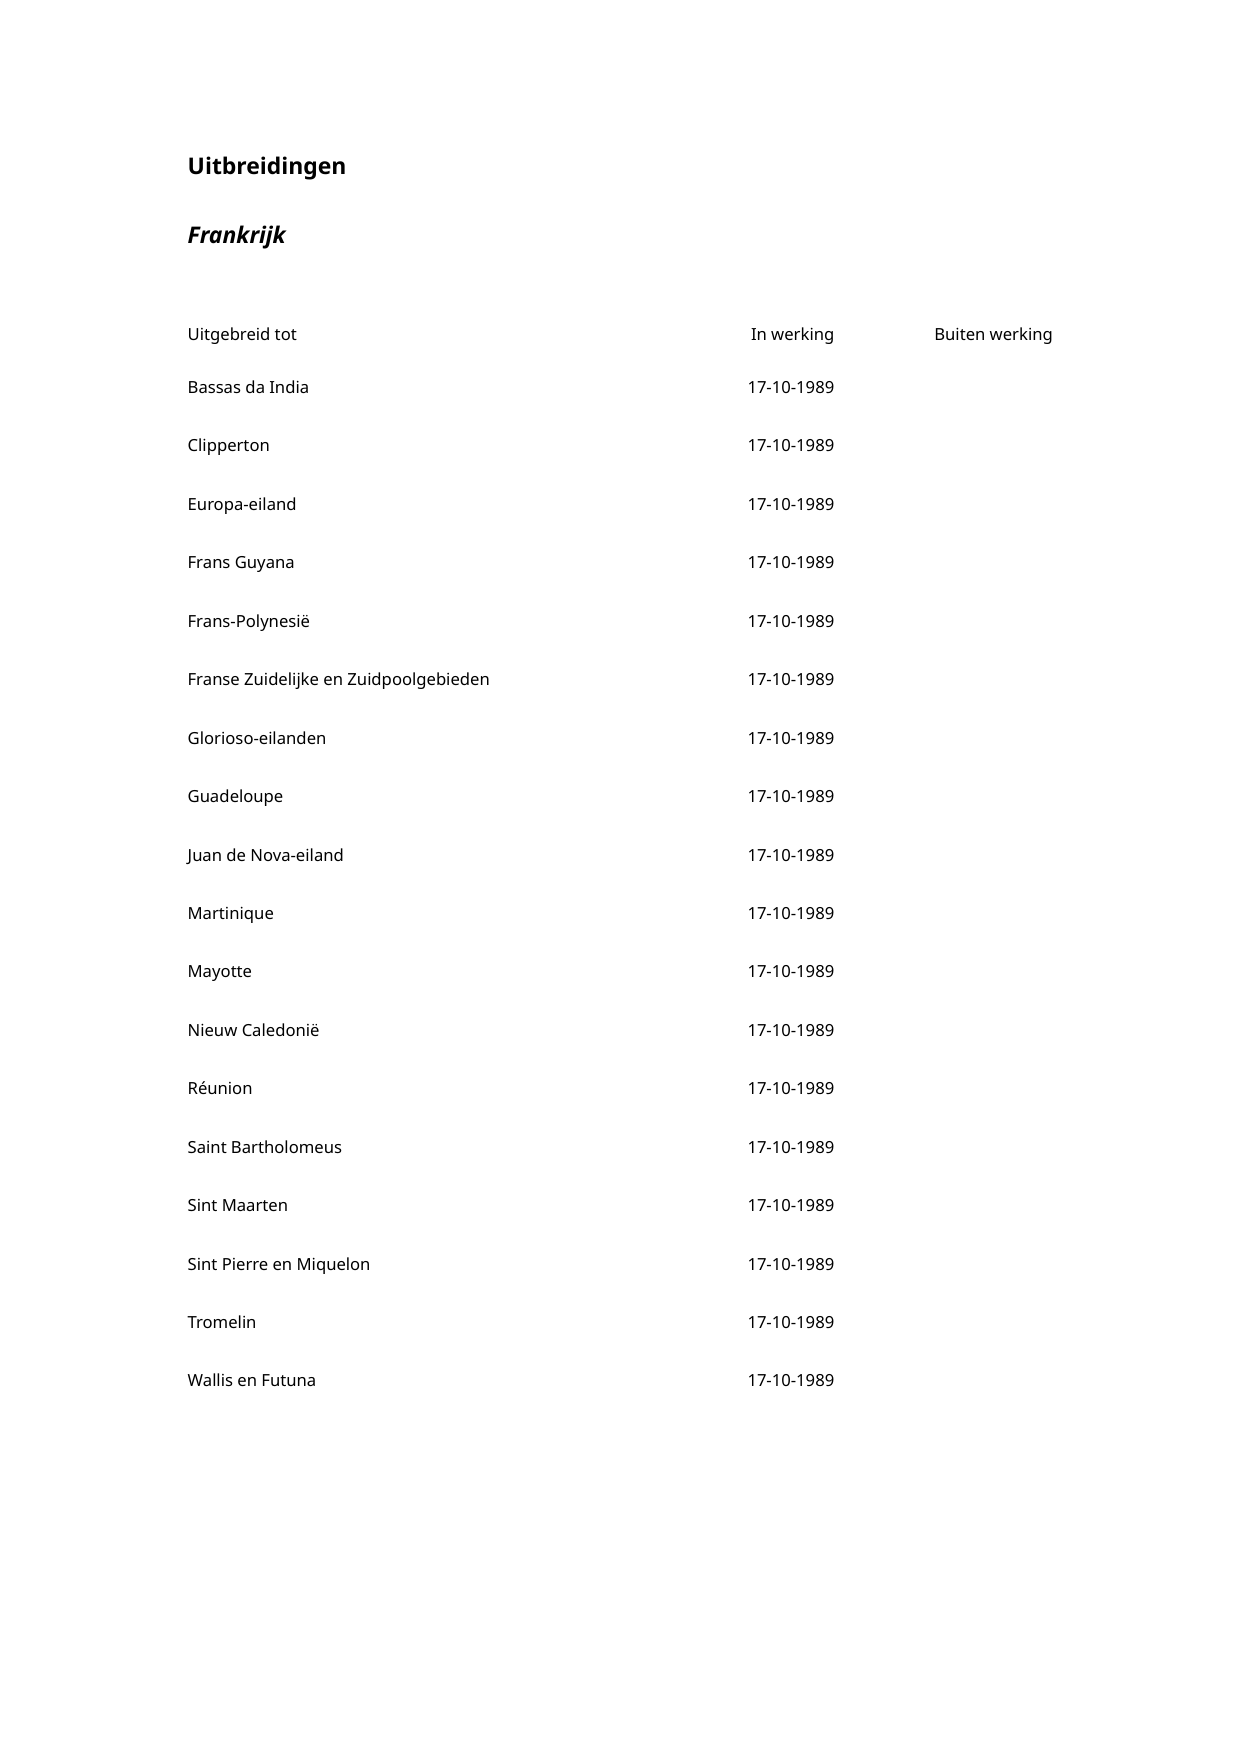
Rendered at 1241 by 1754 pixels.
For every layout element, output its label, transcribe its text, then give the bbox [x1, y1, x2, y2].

table_cell Wallis en Futuna [188, 1369, 616, 1427]
table_cell [834, 1311, 1053, 1369]
table_cell 17-10-1989 [616, 843, 834, 902]
table_cell [834, 1252, 1053, 1311]
table_cell 17-10-1989 [616, 726, 834, 785]
table_cell Mayotte [188, 960, 616, 1018]
table_cell [834, 785, 1053, 843]
table_cell Sint Pierre en Miquelon [188, 1252, 616, 1311]
table_cell 17-10-1989 [616, 1077, 834, 1135]
table_cell [834, 609, 1053, 668]
table_cell 17-10-1989 [616, 785, 834, 843]
table_cell Sint Maarten [188, 1194, 616, 1252]
table_cell [834, 551, 1053, 609]
table_cell 17-10-1989 [616, 1311, 834, 1369]
table_cell [834, 1194, 1053, 1252]
table_cell 17-10-1989 [616, 960, 834, 1018]
table_cell 17-10-1989 [616, 1019, 834, 1077]
table_header Buiten werking [834, 323, 1053, 376]
table_cell Nieuw Caledonië [188, 1019, 616, 1077]
table_cell 17-10-1989 [616, 902, 834, 960]
table_cell 17-10-1989 [616, 434, 834, 492]
table_cell Martinique [188, 902, 616, 960]
table_cell 17-10-1989 [616, 551, 834, 609]
table_cell Juan de Nova-eiland [188, 843, 616, 902]
table_cell [834, 726, 1053, 785]
table_cell [834, 376, 1053, 434]
table_cell Tromelin [188, 1311, 616, 1369]
table_cell [834, 1135, 1053, 1194]
table_cell 17-10-1989 [616, 668, 834, 726]
table_cell Saint Bartholomeus [188, 1135, 616, 1194]
table_cell Réunion [188, 1077, 616, 1135]
table_cell 17-10-1989 [616, 609, 834, 668]
subtitle Uitbreidingen [187, 150, 1053, 181]
table_cell Franse Zuidelijke en Zuidpoolgebieden [188, 668, 616, 726]
table_cell [834, 1019, 1053, 1077]
table_cell Europa-eiland [188, 493, 616, 551]
subtitle Frankrijk [187, 219, 1053, 250]
table_cell [834, 434, 1053, 492]
table_cell [834, 668, 1053, 726]
table_cell Frans Guyana [188, 551, 616, 609]
table_cell 17-10-1989 [616, 376, 834, 434]
table_cell Clipperton [188, 434, 616, 492]
table_cell 17-10-1989 [616, 1194, 834, 1252]
table_header Uitgebreid tot [188, 323, 616, 376]
table_cell Bassas da India [188, 376, 616, 434]
table_cell Frans-Polynesië [188, 609, 616, 668]
table_cell Glorioso-eilanden [188, 726, 616, 785]
table_cell 17-10-1989 [616, 1135, 834, 1194]
table_cell [834, 843, 1053, 902]
table_header In werking [616, 323, 834, 376]
table_cell [834, 1369, 1053, 1427]
table_cell 17-10-1989 [616, 1369, 834, 1427]
table_cell 17-10-1989 [616, 493, 834, 551]
table_cell [834, 1077, 1053, 1135]
table_cell 17-10-1989 [616, 1252, 834, 1311]
table_cell [834, 902, 1053, 960]
table_cell [834, 960, 1053, 1018]
table_cell Guadeloupe [188, 785, 616, 843]
table_cell [834, 493, 1053, 551]
